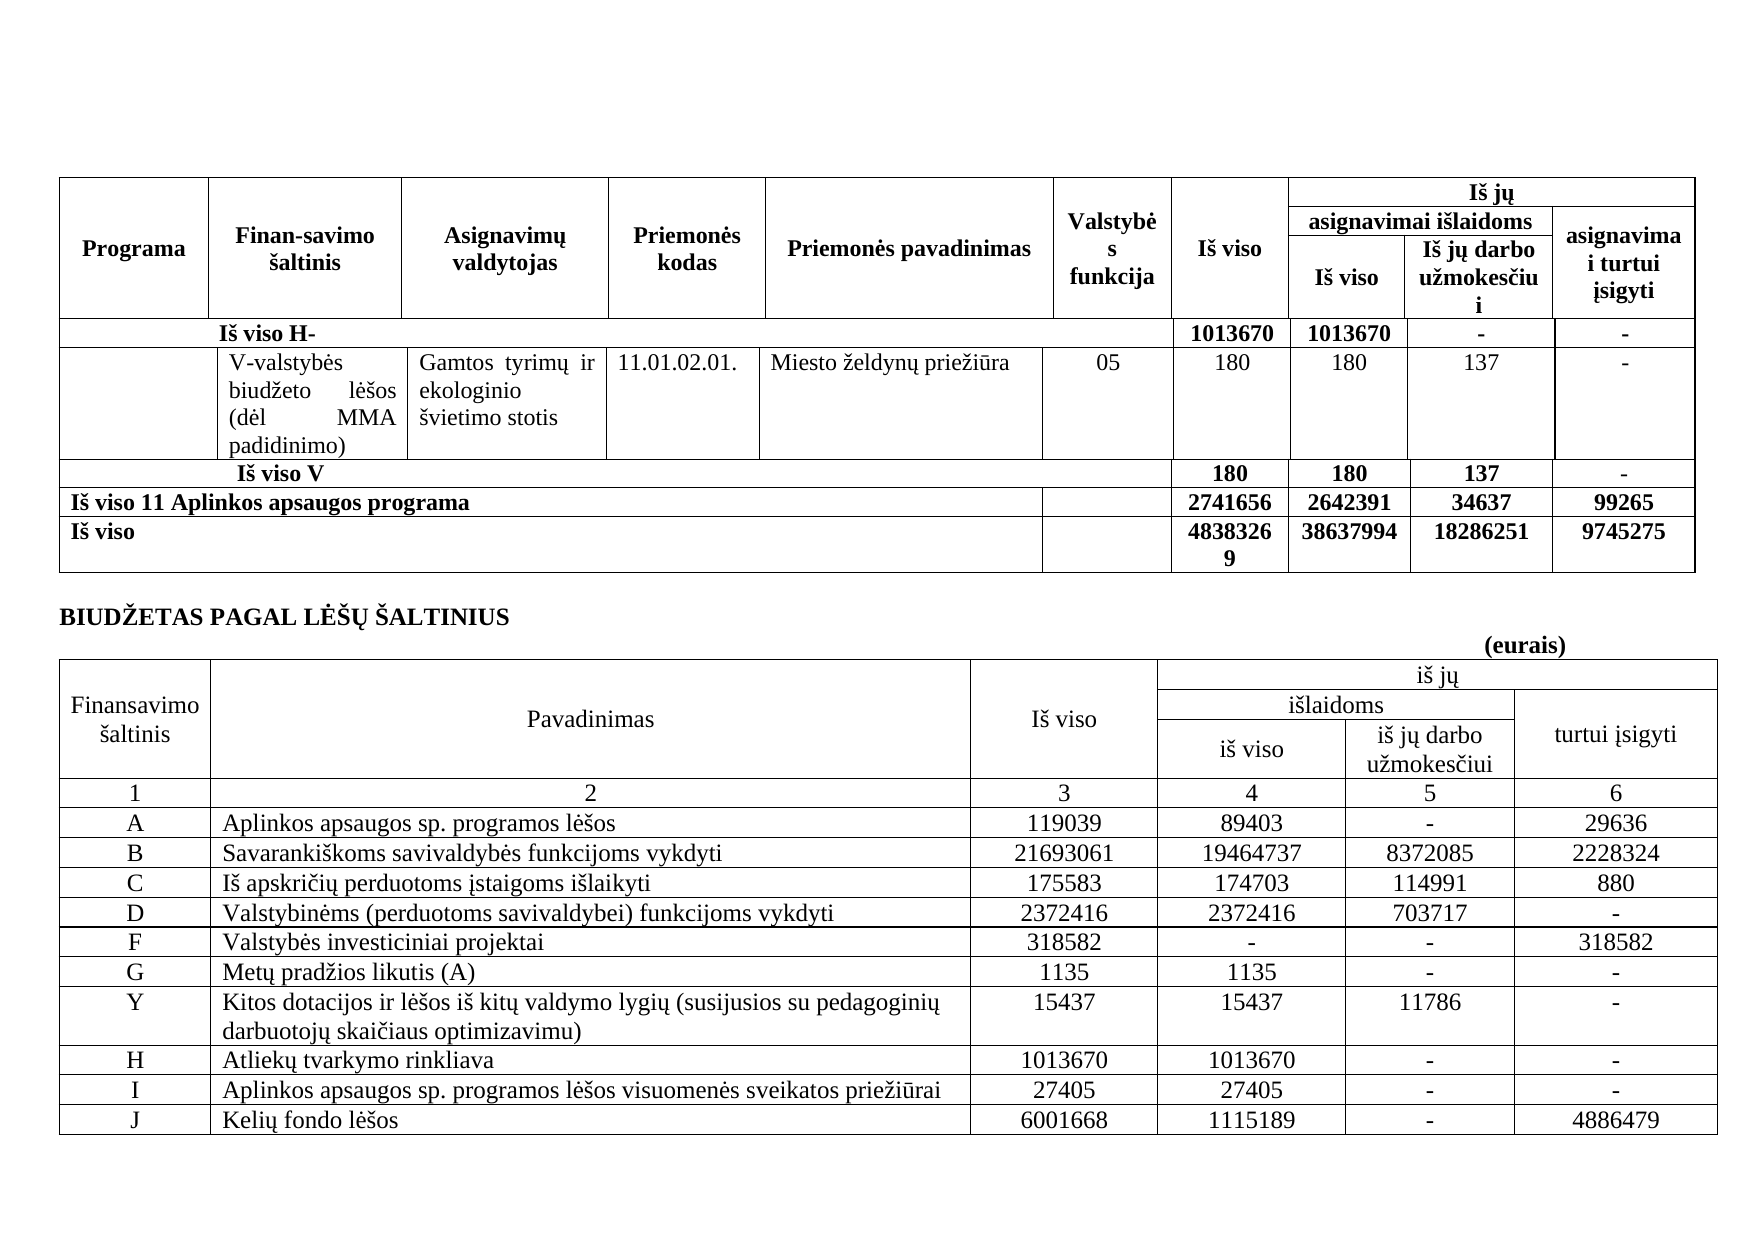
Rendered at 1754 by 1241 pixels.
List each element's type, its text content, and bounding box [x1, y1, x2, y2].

table_cell 38637994 [1289, 517, 1410, 572]
table_header Priemonės kodas [609, 178, 765, 318]
table_cell 2372416 [1158, 898, 1345, 926]
table_cell Aplinkos apsaugos sp. programos lėšos visuomenės sveikatos priežiūrai [211, 1075, 970, 1104]
table_cell 1 [60, 779, 210, 807]
table_cell 180 [1289, 460, 1410, 487]
table_cell G [60, 957, 210, 986]
table_cell 27405 [1158, 1075, 1345, 1104]
table_cell 2642391 [1289, 488, 1410, 516]
table_cell 8372085 [1346, 838, 1514, 867]
table_cell turtui įsigyti [1515, 690, 1717, 777]
table_header Programa [60, 178, 208, 318]
table_cell 137 [1408, 348, 1554, 458]
table_cell - [1346, 957, 1514, 986]
table_cell Iš viso [60, 517, 1042, 572]
table_cell 1013670 [1291, 319, 1407, 347]
table_cell Atliekų tvarkymo rinkliava [211, 1046, 970, 1074]
table_cell J [60, 1105, 210, 1134]
table_cell - [1556, 319, 1694, 347]
table_cell 1013670 [1174, 319, 1290, 347]
table_cell - [1346, 928, 1514, 956]
table_cell Gamtos tyrimų ir ekologinio švietimo stotis [408, 348, 606, 458]
table_cell Kitos dotacijos ir lėšos iš kitų valdymo lygių (susijusios su pedagoginių darbuotojų skaičiaus optimizavimu) [211, 987, 970, 1044]
table_cell 1115189 [1158, 1105, 1345, 1134]
table_cell 1013670 [1158, 1046, 1345, 1074]
table_cell 05 [1043, 348, 1173, 458]
table_cell asignavimai turtui įsigyti [1553, 207, 1694, 318]
table_cell H [60, 1046, 210, 1074]
table_cell F [60, 928, 210, 956]
table_cell 137 [1411, 460, 1552, 487]
table_header Iš viso [1172, 178, 1288, 318]
table_cell - [1556, 348, 1694, 458]
table_cell B [60, 838, 210, 867]
table_cell 29636 [1515, 808, 1717, 837]
table_cell Metų pradžios likutis (A) [211, 957, 970, 986]
table_cell - [1515, 957, 1717, 986]
table_cell 99265 [1553, 488, 1694, 516]
table_cell 2 [211, 779, 970, 807]
table_cell Iš viso V [60, 460, 1171, 487]
table_header Priemonės pavadinimas [766, 178, 1053, 318]
table_cell 703717 [1346, 898, 1514, 926]
table_cell 174703 [1158, 868, 1345, 897]
table_cell 9745275 [1553, 517, 1694, 572]
table_cell išlaidoms [1158, 690, 1514, 719]
table_cell 318582 [971, 928, 1157, 956]
table_cell 15437 [1158, 987, 1345, 1044]
table_cell Iš apskričių perduotoms įstaigoms išlaikyti [211, 868, 970, 897]
table_cell [60, 348, 217, 458]
table_cell 180 [1172, 460, 1288, 487]
table_cell - [1515, 898, 1717, 926]
table_cell 19464737 [1158, 838, 1345, 867]
table_cell - [1515, 987, 1717, 1044]
table_cell Kelių fondo lėšos [211, 1105, 970, 1134]
table_cell 15437 [971, 987, 1157, 1044]
table_cell [1043, 517, 1171, 572]
table_cell Miesto želdynų priežiūra [760, 348, 1042, 458]
table_cell 4 [1158, 779, 1345, 807]
table_cell Valstybės investiciniai projektai [211, 928, 970, 956]
table_cell Iš viso H- [60, 319, 1173, 347]
table_cell 2372416 [971, 898, 1157, 926]
table_cell 89403 [1158, 808, 1345, 837]
table_cell 34637 [1411, 488, 1552, 516]
table_cell [1043, 488, 1171, 516]
table_cell asignavimai išlaidoms [1289, 207, 1552, 234]
table_cell Savarankiškoms savivaldybės funkcijoms vykdyti [211, 838, 970, 867]
table_cell 2741656 [1172, 488, 1288, 516]
table_cell I [60, 1075, 210, 1104]
table_cell Aplinkos apsaugos sp. programos lėšos [211, 808, 970, 837]
text BIUDŽETAS PAGAL LĖŠŲ ŠALTINIUS [59, 602, 1695, 631]
table_cell 6 [1515, 779, 1717, 807]
table_cell - [1408, 319, 1554, 347]
table_cell 21693061 [971, 838, 1157, 867]
table_cell - [1515, 1075, 1717, 1104]
table_cell 48383269 [1172, 517, 1288, 572]
table_cell 1135 [971, 957, 1157, 986]
table_cell iš jų darbo užmokesčiui [1346, 720, 1514, 777]
table_cell 11786 [1346, 987, 1514, 1044]
table_cell 318582 [1515, 928, 1717, 956]
table_cell Iš viso 11 Aplinkos apsaugos programa [60, 488, 1042, 516]
table_cell - [1515, 1046, 1717, 1074]
table_cell 1135 [1158, 957, 1345, 986]
table_cell 4886479 [1515, 1105, 1717, 1134]
table_cell D [60, 898, 210, 926]
table_header iš jų [1158, 660, 1717, 689]
table_header Asignavimų valdytojas [402, 178, 608, 318]
table_cell Iš jų darbo užmokesčiui [1405, 236, 1552, 318]
table_header Finan-savimo šaltinis [209, 178, 401, 318]
table_header Finansavimo šaltinis [60, 660, 210, 777]
table_cell 11.01.02.01. [607, 348, 759, 458]
table_cell Valstybinėms (perduotoms savivaldybei) funkcijoms vykdyti [211, 898, 970, 926]
table_cell - [1346, 1105, 1514, 1134]
table_cell - [1553, 460, 1694, 487]
table_header Iš jų [1289, 178, 1694, 206]
table_cell - [1158, 928, 1345, 956]
table_cell 175583 [971, 868, 1157, 897]
table_cell A [60, 808, 210, 837]
table_cell 114991 [1346, 868, 1514, 897]
table_cell Y [60, 987, 210, 1044]
table_cell V-valstybės biudžeto lėšos (dėl MMA padidinimo) [218, 348, 407, 458]
text (eurais) [59, 631, 1695, 659]
table_cell 880 [1515, 868, 1717, 897]
table_cell 18286251 [1411, 517, 1552, 572]
table_cell iš viso [1158, 720, 1345, 777]
table_cell 5 [1346, 779, 1514, 807]
table_header Pavadinimas [211, 660, 970, 777]
table_cell Iš viso [1289, 236, 1404, 318]
table_cell 1013670 [971, 1046, 1157, 1074]
table_cell 2228324 [1515, 838, 1717, 867]
table_cell 6001668 [971, 1105, 1157, 1134]
table_cell 3 [971, 779, 1157, 807]
table_cell - [1346, 1075, 1514, 1104]
table_header Iš viso [971, 660, 1157, 777]
table_cell 119039 [971, 808, 1157, 837]
table_cell 180 [1174, 348, 1290, 458]
table_cell - [1346, 808, 1514, 837]
table_cell - [1346, 1046, 1514, 1074]
table_cell C [60, 868, 210, 897]
table_cell 180 [1291, 348, 1407, 458]
table_header Valstybės funkcija [1054, 178, 1171, 318]
table_cell 27405 [971, 1075, 1157, 1104]
